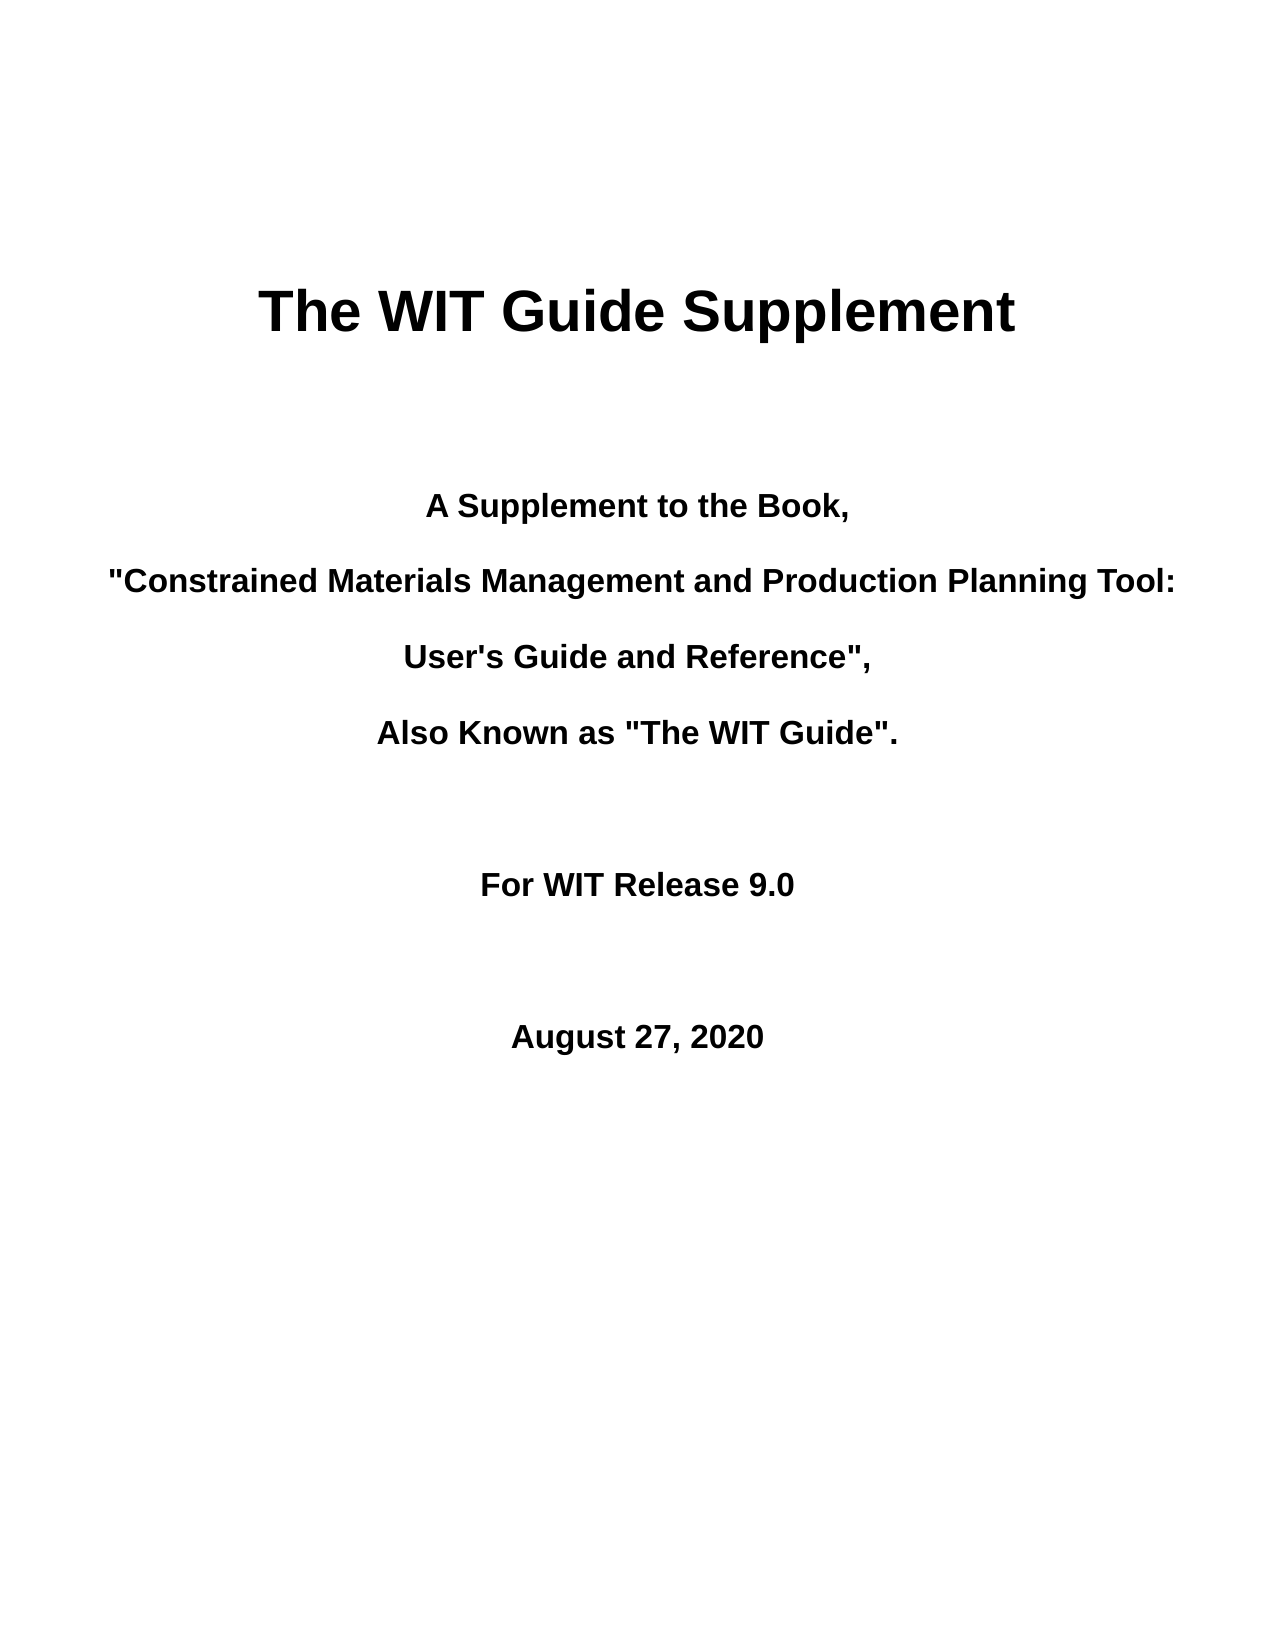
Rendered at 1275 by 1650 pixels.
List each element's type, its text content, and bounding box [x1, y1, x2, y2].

title Also Known as "The WIT Guide". [30, 713, 1245, 752]
title User's Guide and Reference", [30, 637, 1245, 676]
title The WIT Guide Supplement [30, 276, 1245, 343]
title For WIT Release 9.0 [30, 865, 1245, 904]
title A Supplement to the Book, [30, 486, 1245, 524]
title August 27, 2020 [30, 1017, 1245, 1056]
title "Constrained Materials Management and Production Planning Tool: [30, 562, 1245, 600]
